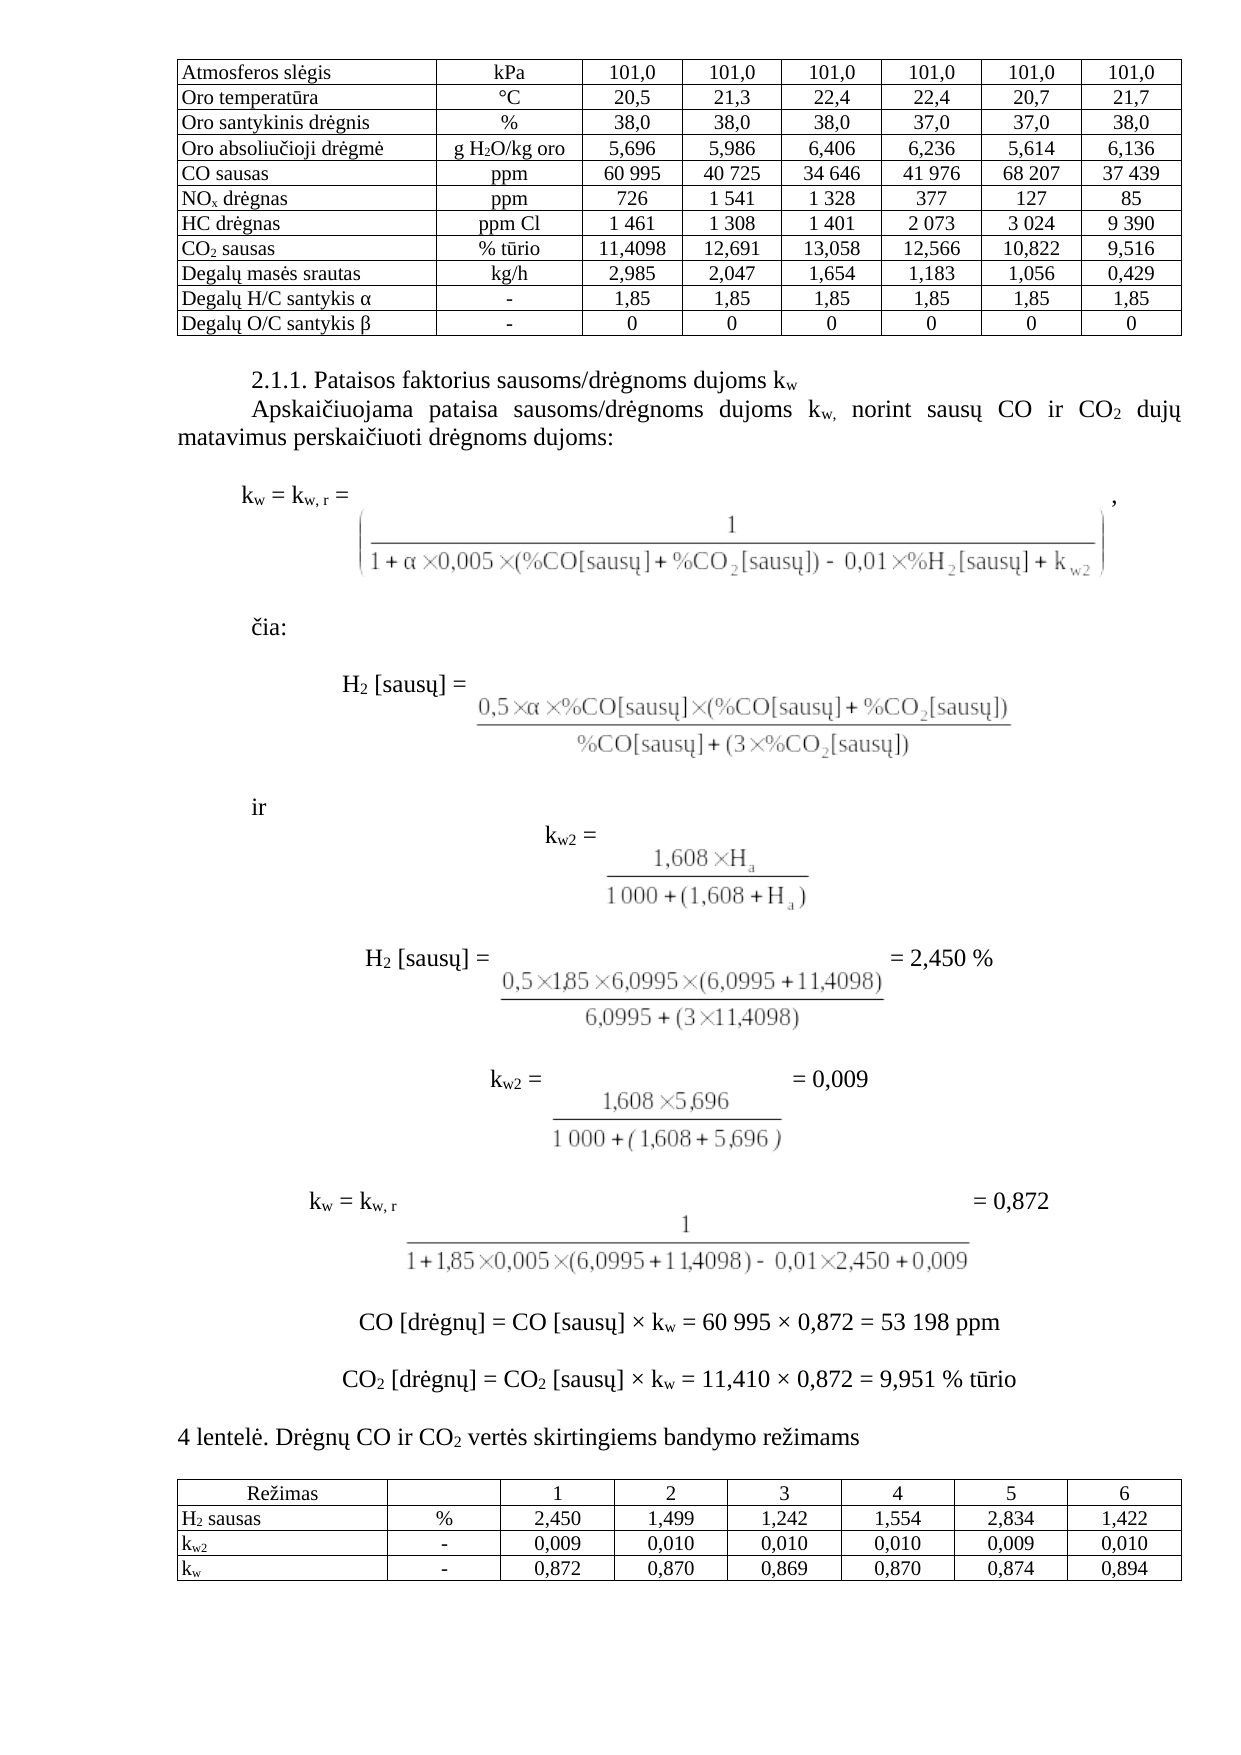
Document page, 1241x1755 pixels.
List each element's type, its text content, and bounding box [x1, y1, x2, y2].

text CO2 [drėgnų] = CO2 [sausų] × kw = 11,410 × 0,872 = 9,951 % tūrio [177, 1364, 1181, 1393]
table_cell 1,499 [615, 1506, 727, 1529]
table_cell Degalų H/C santykis α [178, 286, 436, 310]
table_cell 1,85 [882, 286, 981, 310]
table_cell 101,0 [583, 60, 682, 84]
text 4 lentelė. Drėgnų CO ir CO2 vertės skirtingiems bandymo režimams [177, 1422, 1181, 1451]
table_cell 0 [1082, 311, 1181, 335]
table_header 4 [842, 1480, 954, 1504]
table_header 5 [955, 1480, 1067, 1504]
table_header 3 [728, 1480, 841, 1504]
table_cell % [388, 1506, 500, 1529]
table_cell 1 308 [683, 211, 781, 235]
table_cell 1,85 [982, 286, 1081, 310]
text kw = kw, r = , [177, 480, 1181, 583]
table_cell 1,422 [1068, 1506, 1181, 1529]
table_cell 0,010 [728, 1531, 841, 1555]
table_cell Oro absoliučioji drėgmė [178, 135, 436, 159]
table_cell - [437, 311, 582, 335]
table_cell 1 461 [583, 211, 682, 235]
table_cell 6,406 [782, 135, 881, 159]
table_cell 0,874 [955, 1556, 1067, 1580]
table_cell 0,894 [1068, 1556, 1181, 1580]
table_cell 0,009 [501, 1531, 614, 1555]
table_cell H2 sausas [178, 1506, 387, 1529]
text kw2 = = 0,009 [177, 1064, 1181, 1157]
table_cell 6,236 [882, 135, 981, 159]
table_cell 1 541 [683, 186, 781, 210]
table_cell 20,7 [982, 85, 1081, 109]
table_cell 10,822 [982, 236, 1081, 260]
table_cell 101,0 [882, 60, 981, 84]
table_cell 6,136 [1082, 135, 1181, 159]
table_cell 38,0 [683, 110, 781, 134]
text H2 [sausų] = = 2,450 % [177, 943, 1181, 1035]
table_cell 13,058 [782, 236, 881, 260]
text kw = kw, r = 0,872 [177, 1186, 1181, 1278]
table_cell 2,834 [955, 1506, 1067, 1529]
table_cell 1,183 [882, 261, 981, 285]
table_cell kw [178, 1556, 387, 1580]
text 2.1.1. Pataisos faktorius sausoms/drėgnoms dujoms kw [177, 365, 1181, 394]
table_cell 2,047 [683, 261, 781, 285]
table_cell 0 [882, 311, 981, 335]
table_cell 2,985 [583, 261, 682, 285]
table_header 2 [615, 1480, 727, 1504]
table_cell 60 995 [583, 161, 682, 184]
table_cell 0 [683, 311, 781, 335]
table_cell 2,450 [501, 1506, 614, 1529]
table_cell - [388, 1556, 500, 1580]
table_cell 5,986 [683, 135, 781, 159]
table_cell 1,554 [842, 1506, 954, 1529]
table_cell 34 646 [782, 161, 881, 184]
table_cell °C [437, 85, 582, 109]
table_cell 0,429 [1082, 261, 1181, 285]
table_cell % tūrio [437, 236, 582, 260]
table_cell 5,696 [583, 135, 682, 159]
table_cell 1,85 [782, 286, 881, 310]
table_cell kPa [437, 60, 582, 84]
table_cell 101,0 [782, 60, 881, 84]
table_cell 0,010 [842, 1531, 954, 1555]
text H2 [sausų] = [177, 669, 1181, 763]
table_cell 1,85 [683, 286, 781, 310]
table_cell 1,85 [1082, 286, 1181, 310]
table_cell Atmosferos slėgis [178, 60, 436, 84]
table_cell 5,614 [982, 135, 1081, 159]
table_cell 1,85 [583, 286, 682, 310]
table_cell 1,654 [782, 261, 881, 285]
table_cell kw2 [178, 1531, 387, 1555]
table_cell 85 [1082, 186, 1181, 210]
table_cell 40 725 [683, 161, 781, 184]
table_cell 21,7 [1082, 85, 1181, 109]
table_cell 38,0 [1082, 110, 1181, 134]
table_cell 1 328 [782, 186, 881, 210]
text ir [177, 792, 1181, 820]
table_cell 101,0 [683, 60, 781, 84]
table_header 1 [501, 1480, 614, 1504]
table_cell 22,4 [782, 85, 881, 109]
table_cell 22,4 [882, 85, 981, 109]
table_cell 9,516 [1082, 236, 1181, 260]
table_cell 38,0 [782, 110, 881, 134]
text kw2 = [177, 820, 1181, 914]
table_cell kg/h [437, 261, 582, 285]
table_cell 0,010 [615, 1531, 727, 1555]
table_cell 0,870 [842, 1556, 954, 1580]
table_cell HC drėgnas [178, 211, 436, 235]
table_cell NOx drėgnas [178, 186, 436, 210]
table_cell 1,056 [982, 261, 1081, 285]
table_cell CO2 sausas [178, 236, 436, 260]
table_cell 1,242 [728, 1506, 841, 1529]
table_cell 0,869 [728, 1556, 841, 1580]
table_cell 20,5 [583, 85, 682, 109]
table_cell Oro santykinis drėgnis [178, 110, 436, 134]
table_cell 37,0 [882, 110, 981, 134]
table_cell 11,4098 [583, 236, 682, 260]
table_header 6 [1068, 1480, 1181, 1504]
table_cell 37 439 [1082, 161, 1181, 184]
table_cell 37,0 [982, 110, 1081, 134]
table_cell 0 [583, 311, 682, 335]
table_cell Degalų masės srautas [178, 261, 436, 285]
table_cell 0,010 [1068, 1531, 1181, 1555]
table_cell 0,870 [615, 1556, 727, 1580]
table_cell 377 [882, 186, 981, 210]
table_cell - [388, 1531, 500, 1555]
table_cell 101,0 [982, 60, 1081, 84]
table_cell Oro temperatūra [178, 85, 436, 109]
table_cell 9 390 [1082, 211, 1181, 235]
table_cell 101,0 [1082, 60, 1181, 84]
table_cell 12,566 [882, 236, 981, 260]
table_cell 3 024 [982, 211, 1081, 235]
table_cell 127 [982, 186, 1081, 210]
table_cell 0 [982, 311, 1081, 335]
table_cell 38,0 [583, 110, 682, 134]
text Apskaičiuojama pataisa sausoms/drėgnoms dujoms kw, norint sausų CO ir CO2 dujų matavimus perskaičiuoti drėgnoms dujoms: [177, 394, 1181, 451]
table_cell 12,691 [683, 236, 781, 260]
table_cell Degalų O/C santykis β [178, 311, 436, 335]
text CO [drėgnų] = CO [sausų] × kw = 60 995 × 0,872 = 53 198 ppm [177, 1307, 1181, 1336]
table_cell 1 401 [782, 211, 881, 235]
table_cell 0,872 [501, 1556, 614, 1580]
table_cell g H2O/kg oro [437, 135, 582, 159]
table_cell 68 207 [982, 161, 1081, 184]
table_cell - [437, 286, 582, 310]
table_cell ppm [437, 186, 582, 210]
table_cell 0 [782, 311, 881, 335]
table_cell % [437, 110, 582, 134]
table_cell ppm [437, 161, 582, 184]
table_cell ppm Cl [437, 211, 582, 235]
table_cell 41 976 [882, 161, 981, 184]
text čia: [177, 612, 1181, 641]
table_cell CO sausas [178, 161, 436, 184]
table_header [388, 1480, 500, 1504]
table_header Režimas [178, 1480, 387, 1504]
table_cell 0,009 [955, 1531, 1067, 1555]
table_cell 21,3 [683, 85, 781, 109]
table_cell 726 [583, 186, 682, 210]
table_cell 2 073 [882, 211, 981, 235]
